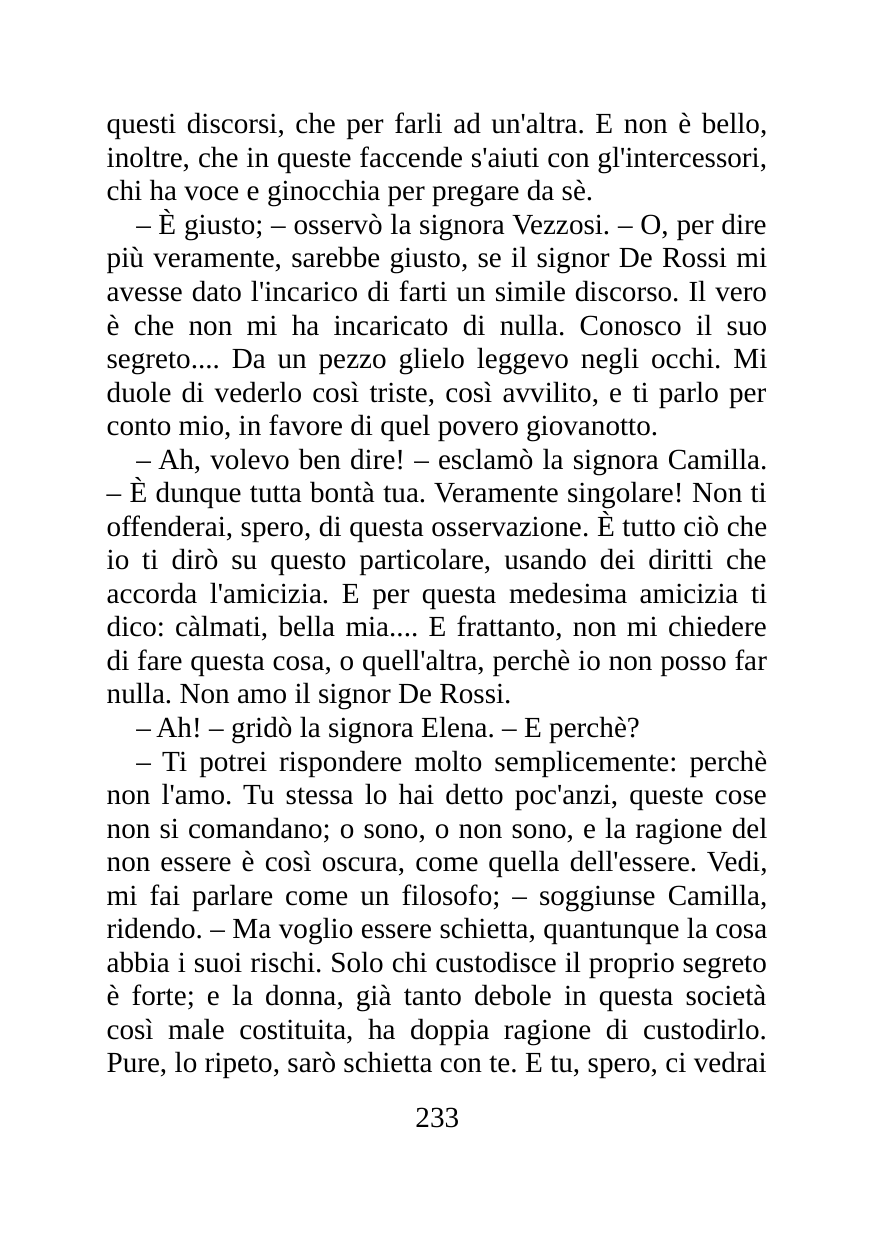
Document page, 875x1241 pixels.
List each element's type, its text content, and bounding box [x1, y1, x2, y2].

text ‒ Ti potrei rispondere molto semplicemente: perchè non l'amo. Tu stessa lo hai detto poc'anzi, queste cose non si comandano; o sono, o non sono, e la ragione del non essere è così oscura, come quella dell'essere. Vedi, mi fai parlare come un filosofo; ‒ soggiunse Camilla, ridendo. ‒ Ma voglio essere schietta, quantunque la cosa abbia i suoi rischi. Solo chi custodisce il proprio segreto è forte; e la donna, già tanto debole in questa società così male costituita, ha doppia ragione di custodirlo. Pure, lo ripeto, sarò schietta con te. E tu, spero, ci vedrai [106, 744, 768, 1079]
text ‒ Ah, volevo ben dire! ‒ esclamò la signora Camilla. ‒ È dunque tutta bontà tua. Veramente singolare! Non ti offenderai, spero, di questa osservazione. È tutto ciò che io ti dirò su questo particolare, usando dei diritti che accorda l'amicizia. E per questa medesima amicizia ti dico: càlmati, bella mia.... E frattanto, non mi chiedere di fare questa cosa, o quell'altra, perchè io non posso far nulla. Non amo il signor De Rossi. [106, 442, 768, 710]
text ‒ È giusto; ‒ osservò la signora Vezzosi. ‒ O, per dire più veramente, sarebbe giusto, se il signor De Rossi mi avesse dato l'incarico di farti un simile discorso. Il vero è che non mi ha incaricato di nulla. Conosco il suo segreto.... Da un pezzo glielo leggevo negli occhi. Mi duole di vederlo così triste, così avvilito, e ti parlo per conto mio, in favore di quel povero giovanotto. [106, 207, 768, 442]
text ‒ Ah! ‒ gridò la signora Elena. ‒ E perchè? [106, 710, 768, 744]
text questi discorsi, che per farli ad un'altra. E non è bello, inoltre, che in queste faccende s'aiuti con gl'intercessori, chi ha voce e ginocchia per pregare da sè. [106, 106, 768, 207]
